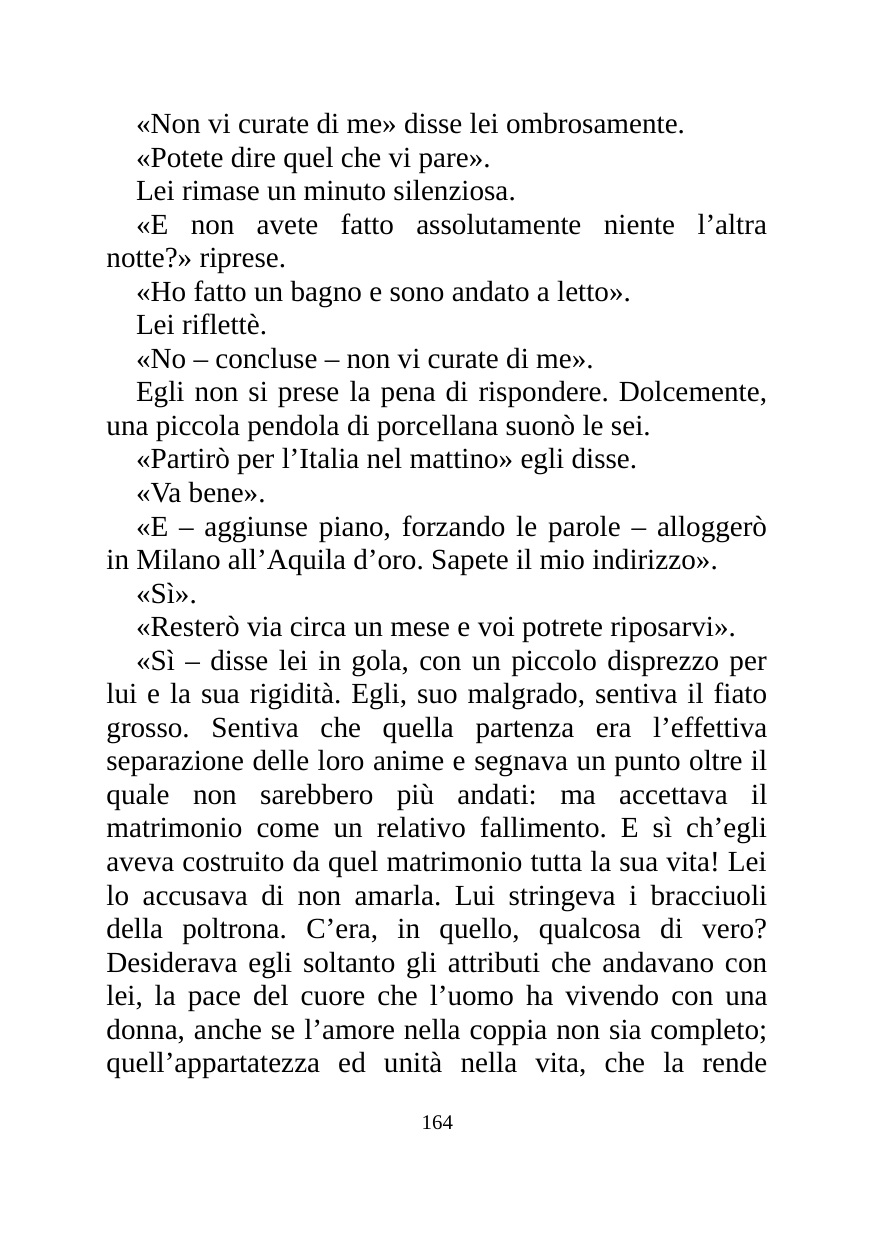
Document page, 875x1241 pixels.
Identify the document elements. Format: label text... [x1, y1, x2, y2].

text Egli non si prese la pena di rispondere. Dolcemente, una piccola pendola di porcellana suonò le sei. [106, 374, 768, 442]
text «E – aggiunse piano, forzando le parole – alloggerò in Milano all’Aquila d’oro. Sapete il mio indirizzo». [106, 509, 768, 576]
text «Sì – disse lei in gola, con un piccolo disprezzo per lui e la sua rigidità. Egli, suo malgrado, sentiva il fiato grosso. Sentiva che quella partenza era l’effettiva separazione delle loro anime e segnava un punto oltre il quale non sarebbero più andati: ma accettava il matrimonio come un relativo fallimento. E sì ch’egli aveva costruito da quel matrimonio tutta la sua vita! Lei lo accusava di non amarla. Lui stringeva i bracciuoli della poltrona. C’era, in quello, qualcosa di vero? Desiderava egli soltanto gli attributi che andavano con lei, la pace del cuore che l’uomo ha vivendo con una donna, anche se l’amore nella coppia non sia completo; quell’appartatezza ed unità nella vita, che la rende [106, 643, 768, 1079]
text «E non avete fatto assolutamente niente l’altra notte?» riprese. [106, 207, 768, 274]
text «Resterò via circa un mese e voi potrete riposarvi». [106, 609, 768, 643]
text Lei rimase un minuto silenziosa. [106, 173, 768, 207]
text «Sì». [106, 576, 768, 609]
text «Va bene». [106, 475, 768, 509]
text «Ho fatto un bagno e sono andato a letto». [106, 274, 768, 307]
text «Non vi curate di me» disse lei ombrosamente. [106, 106, 768, 140]
text «Partirò per l’Italia nel mattino» egli disse. [106, 442, 768, 475]
text Lei riflettè. [106, 307, 768, 341]
text «Potete dire quel che vi pare». [106, 140, 768, 173]
text «No – concluse – non vi curate di me». [106, 341, 768, 374]
